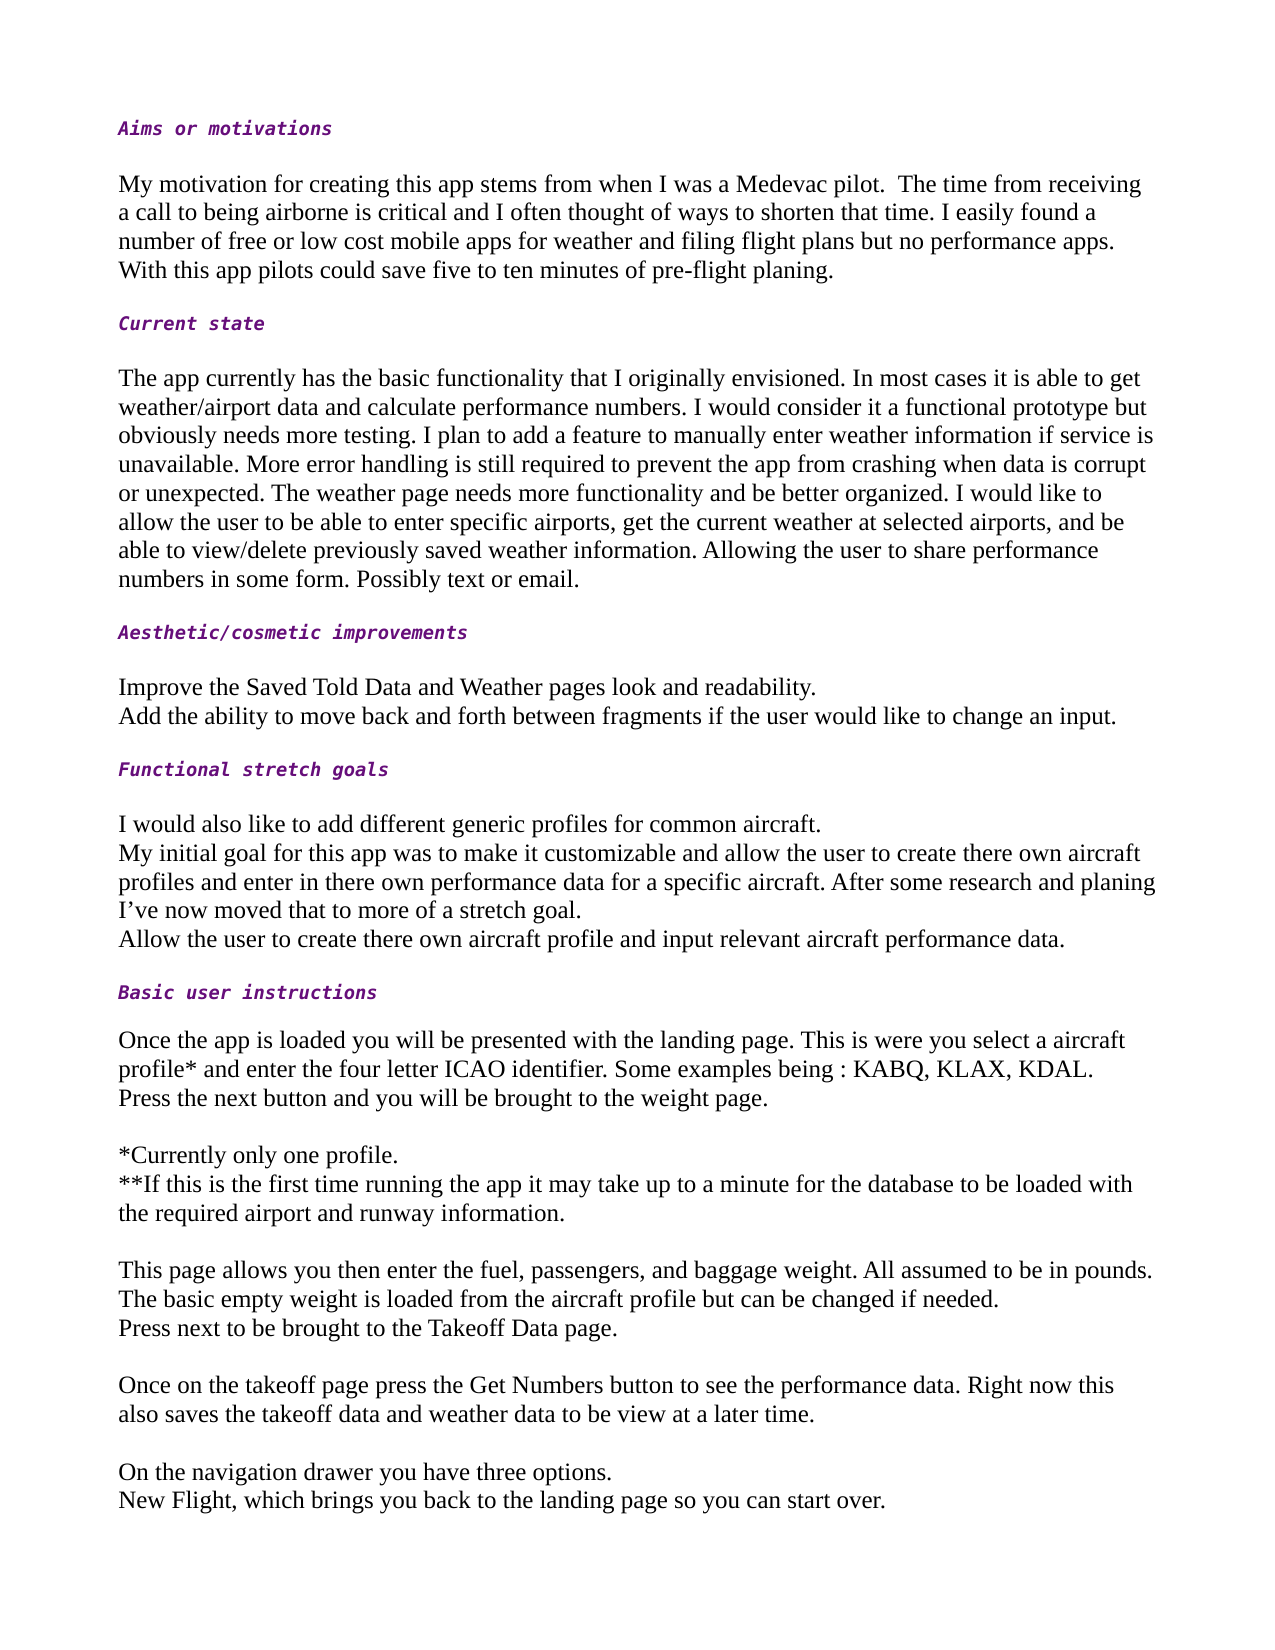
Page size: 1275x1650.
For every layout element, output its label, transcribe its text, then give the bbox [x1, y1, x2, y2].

text *Currently only one profile. [118, 1141, 1157, 1169]
text New Flight, which brings you back to the landing page so you can start over. [118, 1486, 1157, 1514]
text On the navigation drawer you have three options. [118, 1457, 1157, 1486]
text This page allows you then enter the fuel, passengers, and baggage weight. All assumed to be in pounds. The basic empty weight is loaded from the aircraft profile but can be changed if needed. [118, 1256, 1157, 1313]
text Aesthetic/cosmetic improvements [118, 622, 1157, 644]
text Once on the takeoff page press the Get Numbers button to see the performance data. Right now this also saves the takeoff data and weather data to be view at a later time. [118, 1371, 1157, 1428]
text Current state [118, 312, 1157, 334]
text Aims or motivations [118, 118, 1157, 140]
text Add the ability to move back and forth between fragments if the user would like to change an input. [118, 701, 1157, 730]
text My motivation for creating this app stems from when I was a Medevac pilot. The time from receiving a call to being airborne is critical and I often thought of ways to shorten that time. I easily found a number of free or low cost mobile apps for weather and filing flight plans but no performance apps. With this app pilots could save five to ten minutes of pre-flight planing. [118, 169, 1157, 284]
text Press the next button and you will be brought to the weight page. [118, 1083, 1157, 1112]
text Once the app is loaded you will be presented with the landing page. This is were you select a aircraft profile* and enter the four letter ICAO identifier. Some examples being : KABQ, KLAX, KDAL. [118, 1026, 1157, 1083]
text The app currently has the basic functionality that I originally envisioned. In most cases it is able to get weather/airport data and calculate performance numbers. I would consider it a functional prototype but obviously needs more testing. I plan to add a feature to manually enter weather information if service is unavailable. More error handling is still required to prevent the app from crashing when data is corrupt or unexpected. The weather page needs more functionality and be better organized. I would like to allow the user to be able to enter specific airports, get the current weather at selected airports, and be able to view/delete previously saved weather information. Allowing the user to share performance numbers in some form. Possibly text or email. [118, 363, 1157, 593]
text Functional stretch goals [118, 759, 1157, 781]
text Basic user instructions [118, 982, 1157, 1004]
text **If this is the first time running the app it may take up to a minute for the database to be loaded with the required airport and runway information. [118, 1169, 1157, 1227]
text Improve the Saved Told Data and Weather pages look and readability. [118, 672, 1157, 701]
text Allow the user to create there own aircraft profile and input relevant aircraft performance data. [118, 924, 1157, 953]
text My initial goal for this app was to make it customizable and allow the user to create there own aircraft profiles and enter in there own performance data for a specific aircraft. After some research and planing I’ve now moved that to more of a stretch goal. [118, 838, 1157, 924]
text Press next to be brought to the Takeoff Data page. [118, 1313, 1157, 1342]
text I would also like to add different generic profiles for common aircraft. [118, 809, 1157, 838]
